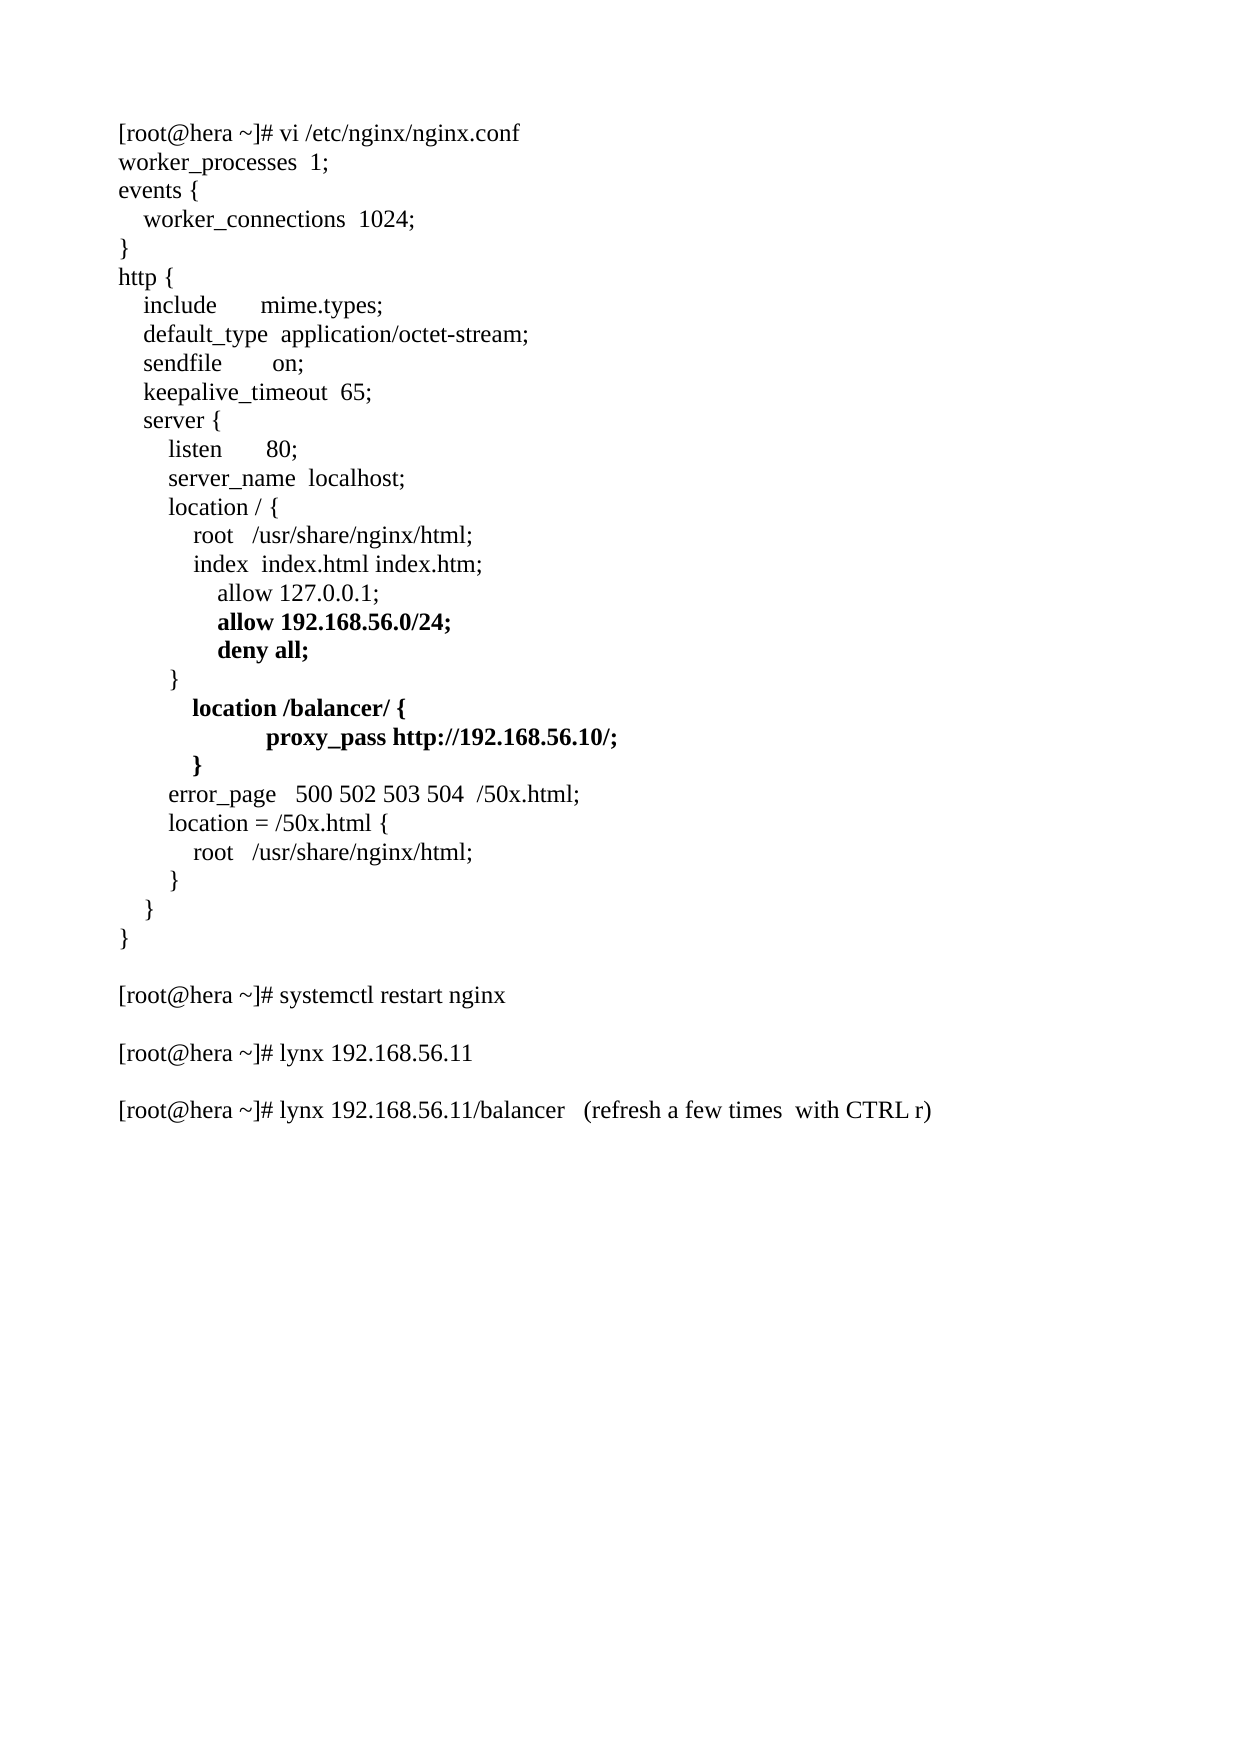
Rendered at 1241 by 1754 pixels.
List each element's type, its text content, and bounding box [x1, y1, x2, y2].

text } [118, 233, 1122, 262]
text [root@hera ~]# lynx 192.168.56.11 [118, 1038, 1122, 1067]
text location = /50x.html { [118, 808, 1122, 837]
text root /usr/share/nginx/html; [118, 521, 1122, 549]
text [root@hera ~]# vi /etc/nginx/nginx.conf [118, 118, 1122, 147]
text listen 80; [118, 434, 1122, 463]
text [root@hera ~]# lynx 192.168.56.11/balancer (refresh a few times with CTRL r) [118, 1096, 1122, 1124]
text [root@hera ~]# systemctl restart nginx [118, 981, 1122, 1009]
text } [118, 664, 1122, 693]
text sendfile on; [118, 348, 1122, 377]
text http { [118, 262, 1122, 291]
text location /balancer/ { [118, 693, 1122, 722]
text location / { [118, 492, 1122, 521]
text worker_connections 1024; [118, 204, 1122, 233]
text proxy_pass http://192.168.56.10/; [118, 722, 1122, 751]
text events { [118, 176, 1122, 204]
text keepalive_timeout 65; [118, 377, 1122, 406]
text } [118, 751, 1122, 779]
text default_type application/octet-stream; [118, 319, 1122, 348]
text server { [118, 406, 1122, 434]
text server_name localhost; [118, 463, 1122, 492]
text } [118, 866, 1122, 894]
text index index.html index.htm; [118, 549, 1122, 578]
text } [118, 894, 1122, 923]
text error_page 500 502 503 504 /50x.html; [118, 779, 1122, 808]
text deny all; [118, 636, 1122, 664]
text } [118, 923, 1122, 952]
text include mime.types; [118, 291, 1122, 319]
text root /usr/share/nginx/html; [118, 837, 1122, 866]
text allow 192.168.56.0/24; [118, 607, 1122, 636]
text worker_processes 1; [118, 147, 1122, 176]
text allow 127.0.0.1; [118, 578, 1122, 607]
